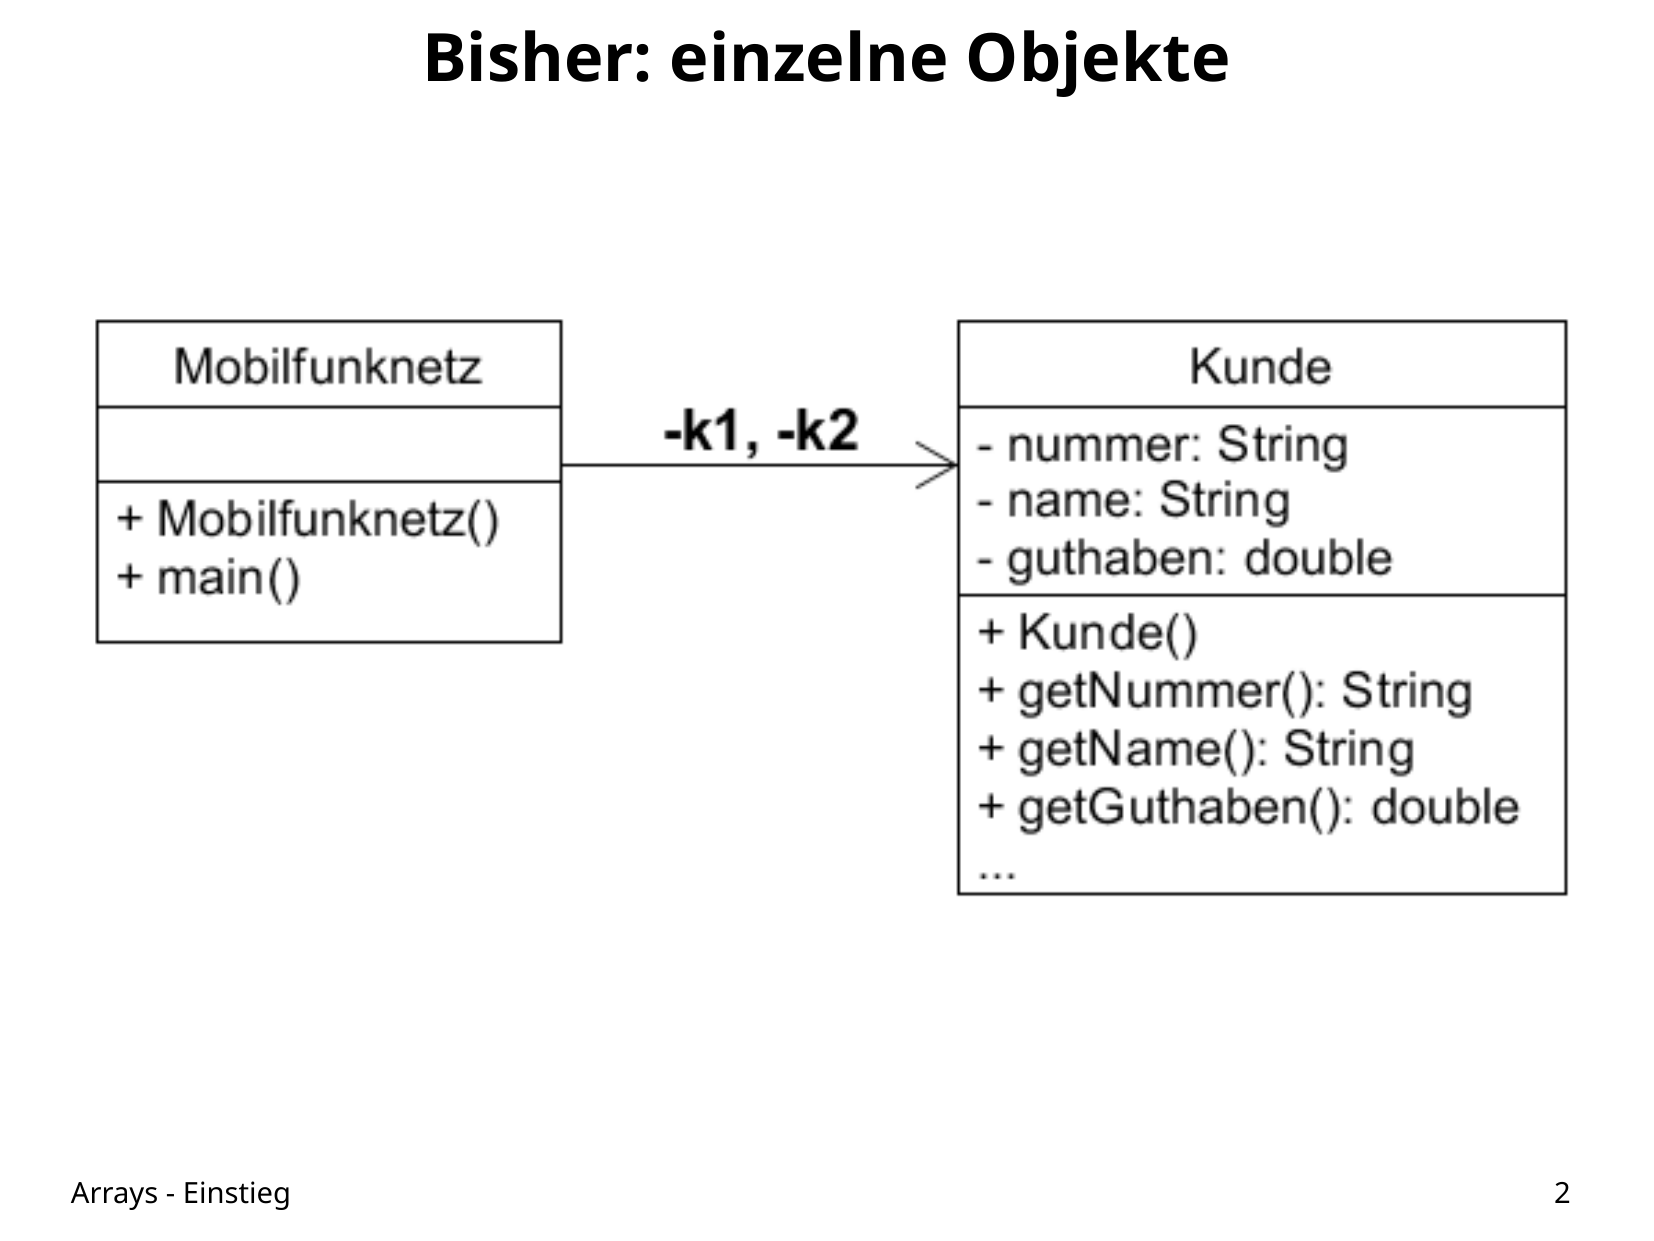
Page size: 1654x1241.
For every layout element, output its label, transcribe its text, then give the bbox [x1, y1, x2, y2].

title Bisher: einzelne Objekte [0, 5, 1654, 107]
picture [94, 318, 1571, 899]
